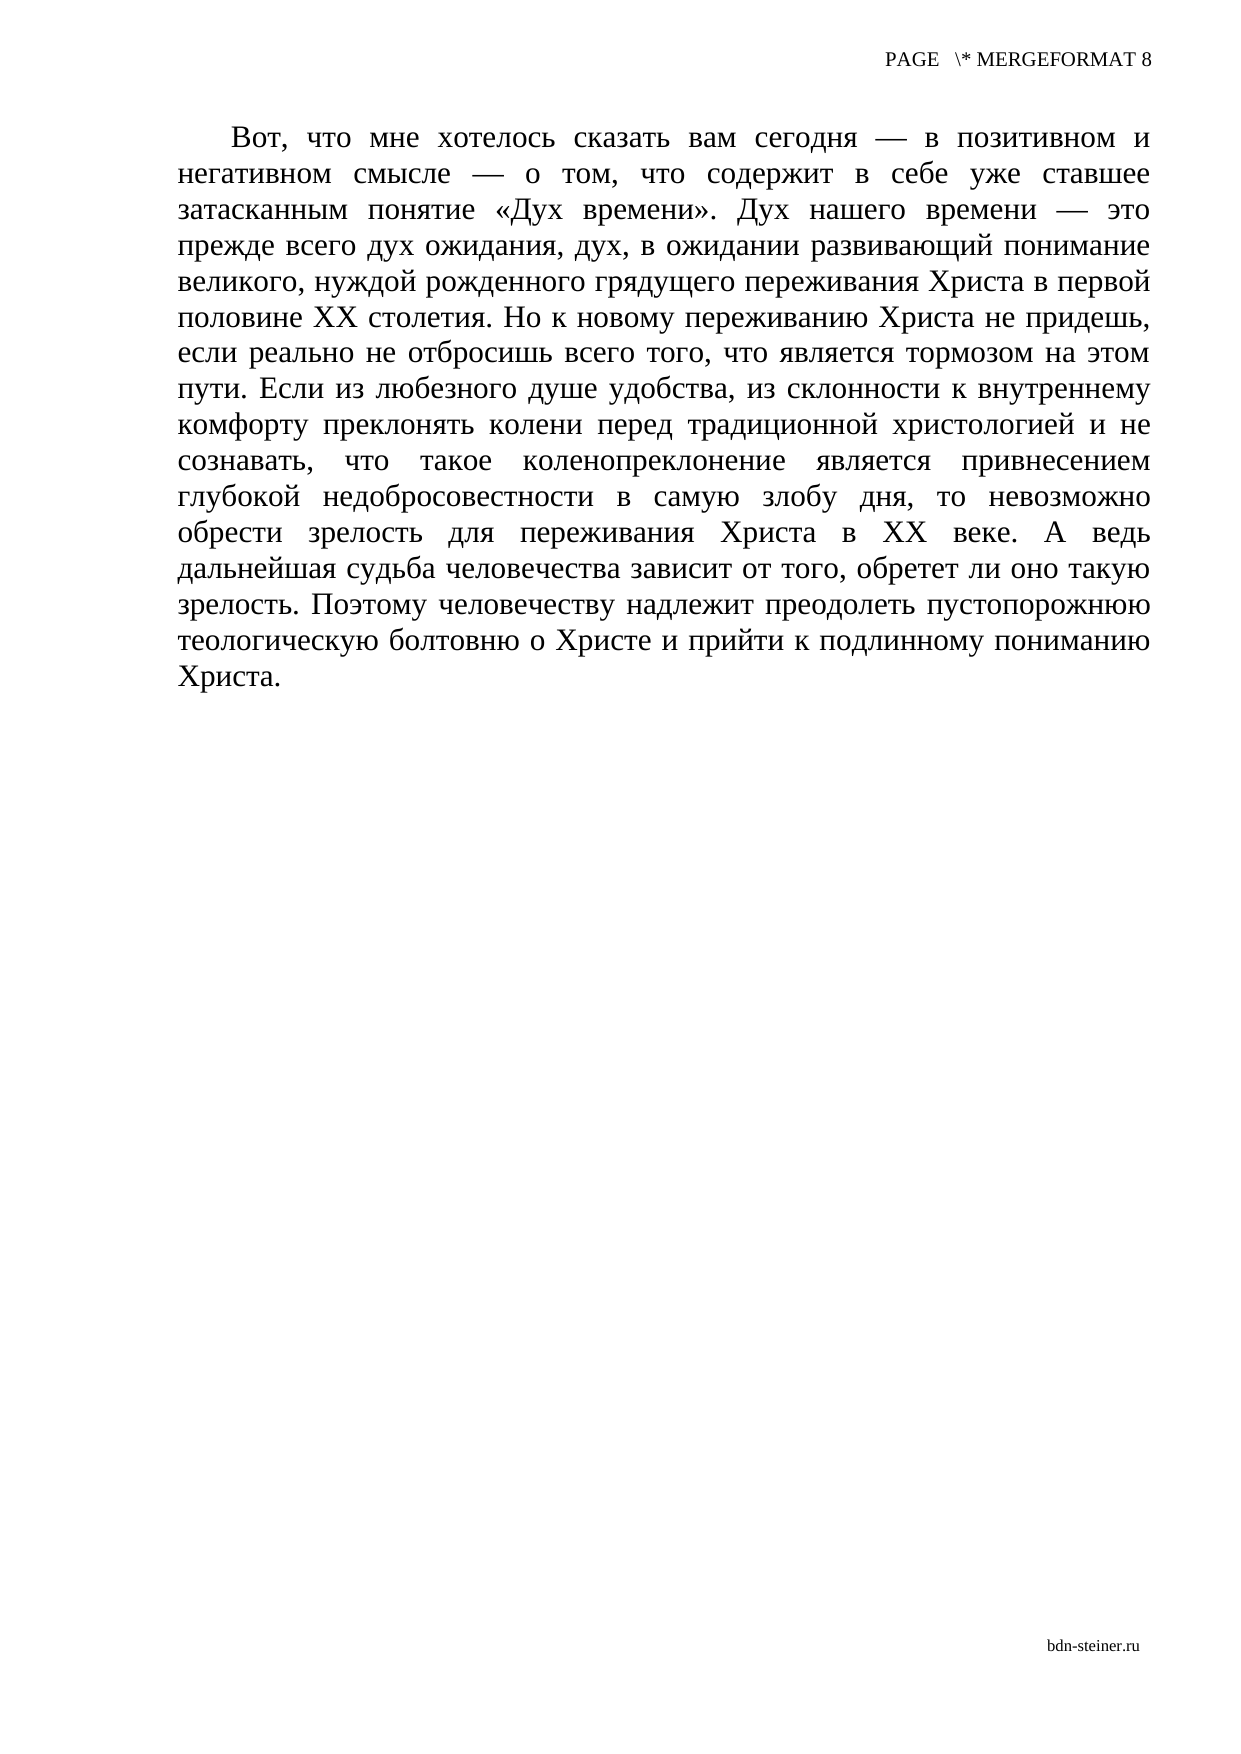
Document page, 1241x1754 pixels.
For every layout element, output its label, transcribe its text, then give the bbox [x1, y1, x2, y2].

text Вот, что мне хотелось сказать вам сегодня — в позитивном и негативном смысле — о том, что содержит в себе уже ставшее затасканным понятие «Дух времени». Дух нашего времени — это прежде всего дух ожидания, дух, в ожидании развивающий понимание великого, нуждой рожденного грядущего переживания Христа в первой половине XX столетия. Но к новому переживанию Христа не придешь, если реально не отбросишь всего того, что является тормозом на этом пути. Если из любезного душе удобства, из склонности к внутреннему комфорту преклонять колени перед традиционной христологией и не сознавать, что такое коленопреклонение является привнесением глубокой недобросовестности в самую злобу дня, то невозможно обрести зрелость для переживания Христа в XX веке. А ведь дальнейшая судьба человечества зависит от того, обретет ли оно такую зрелость. Поэтому человечеству надлежит преодолеть пустопорожнюю теологическую болтовню о Христе и прийти к подлинному пониманию Христа. [177, 118, 1152, 693]
